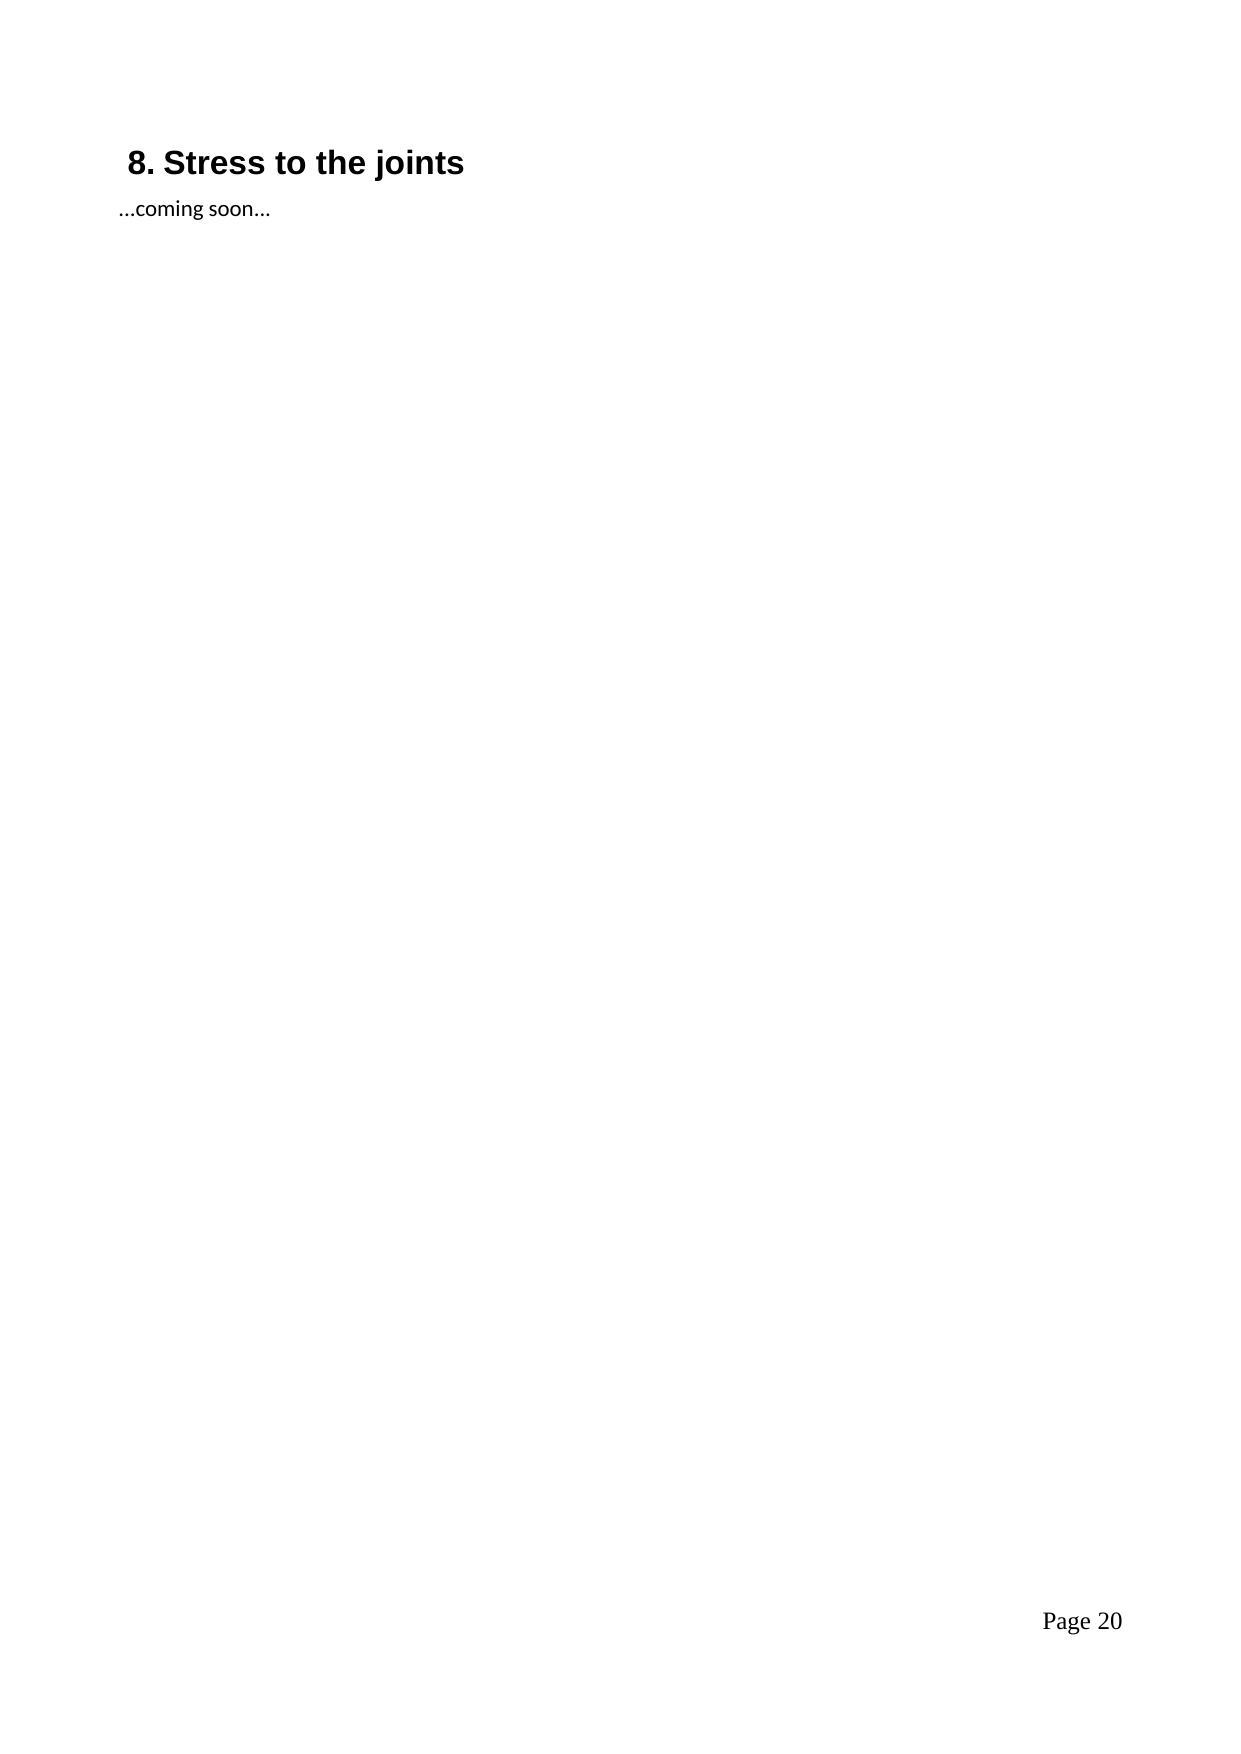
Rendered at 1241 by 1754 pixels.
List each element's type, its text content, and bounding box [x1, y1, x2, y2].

subtitle Stress to the joints [118, 143, 1122, 182]
text ...coming soon... [118, 194, 1122, 222]
